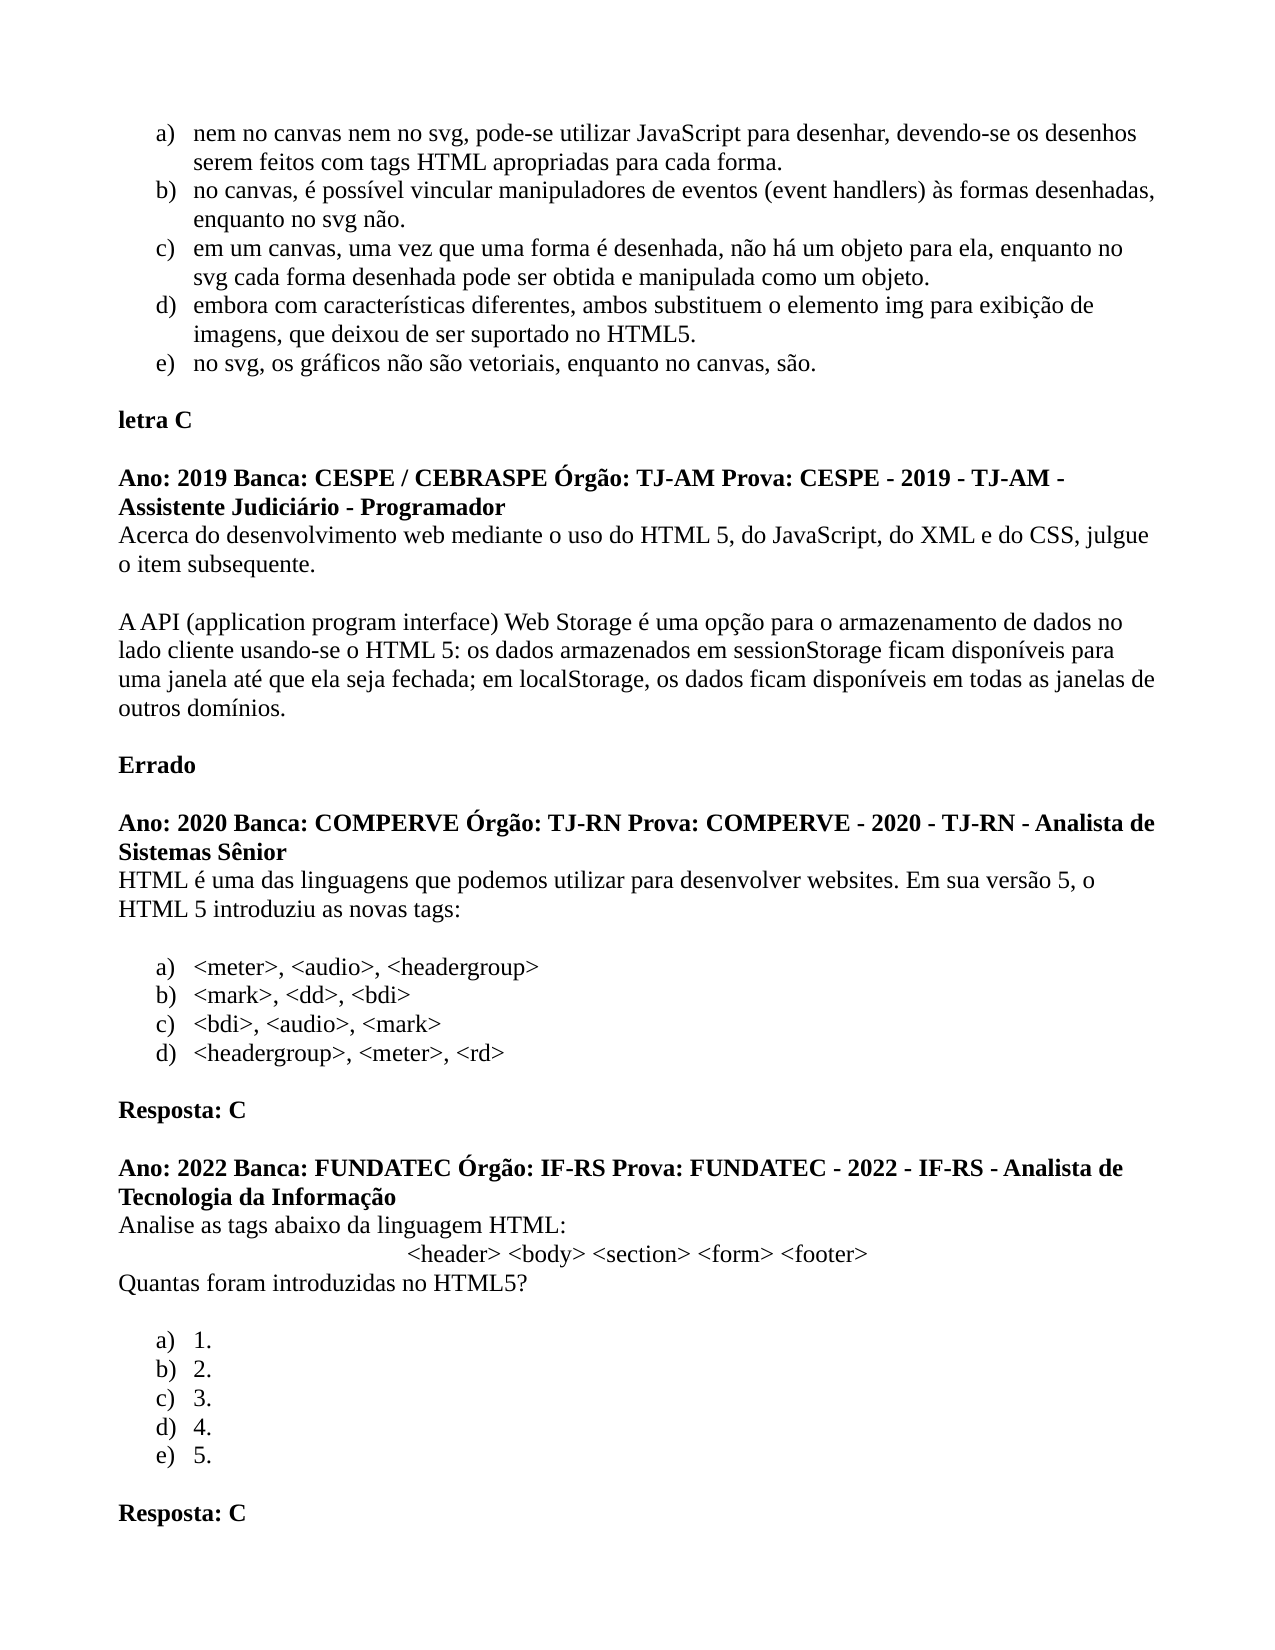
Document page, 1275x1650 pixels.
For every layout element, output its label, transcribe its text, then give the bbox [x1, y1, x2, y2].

text Quantas foram introduzidas no HTML5? [118, 1268, 1157, 1297]
text Ano: 2022 Banca: FUNDATEC Órgão: IF-RS Prova: FUNDATEC - 2022 - IF-RS - Analista de Tecnologia da Informação [118, 1153, 1157, 1211]
list <bdi>, <audio>, <mark> [156, 1009, 1157, 1038]
list no canvas, é possível vincular manipuladores de eventos (event handlers) às formas desenhadas, enquanto no svg não. [156, 176, 1157, 233]
list 3. [156, 1383, 1157, 1412]
text Ano: 2019 Banca: CESPE / CEBRASPE Órgão: TJ-AM Prova: CESPE - 2019 - TJ-AM - Assistente Judiciário - Programador [118, 463, 1157, 521]
text letra C [118, 406, 1157, 434]
text Resposta: C [118, 1498, 1157, 1527]
text Acerca do desenvolvimento web mediante o uso do HTML 5, do JavaScript, do XML e do CSS, julgue o item subsequente. [118, 521, 1157, 578]
text HTML é uma das linguagens que podemos utilizar para desenvolver websites. Em sua versão 5, o HTML 5 introduziu as novas tags: [118, 866, 1157, 923]
list no svg, os gráficos não são vetoriais, enquanto no canvas, são. [156, 348, 1157, 377]
list 2. [156, 1354, 1157, 1383]
list <mark>, <dd>, <bdi> [156, 981, 1157, 1009]
text A API (application program interface) Web Storage é uma opção para o armazenamento de dados no lado cliente usando-se o HTML 5: os dados armazenados em sessionStorage ficam disponíveis para uma janela até que ela seja fechada; em localStorage, os dados ficam disponíveis em todas as janelas de outros domínios. [118, 607, 1157, 722]
text Analise as tags abaixo da linguagem HTML: [118, 1211, 1157, 1239]
list nem no canvas nem no svg, pode-se utilizar JavaScript para desenhar, devendo-se os desenhos serem feitos com tags HTML apropriadas para cada forma. [156, 118, 1157, 176]
list <headergroup>, <meter>, <rd> [156, 1038, 1157, 1067]
text Ano: 2020 Banca: COMPERVE Órgão: TJ-RN Prova: COMPERVE - 2020 - TJ-RN - Analista de Sistemas Sênior [118, 808, 1157, 866]
list 4. [156, 1412, 1157, 1441]
list em um canvas, uma vez que uma forma é desenhada, não há um objeto para ela, enquanto no svg cada forma desenhada pode ser obtida e manipulada como um objeto. [156, 233, 1157, 291]
list embora com características diferentes, ambos substituem o elemento img para exibição de imagens, que deixou de ser suportado no HTML5. [156, 291, 1157, 348]
text <header> <body> <section> <form> <footer> [118, 1239, 1157, 1268]
text Resposta: C [118, 1096, 1157, 1124]
list 5. [156, 1441, 1157, 1469]
list 1. [156, 1326, 1157, 1354]
text Errado [118, 751, 1157, 779]
list <meter>, <audio>, <headergroup> [156, 952, 1157, 981]
